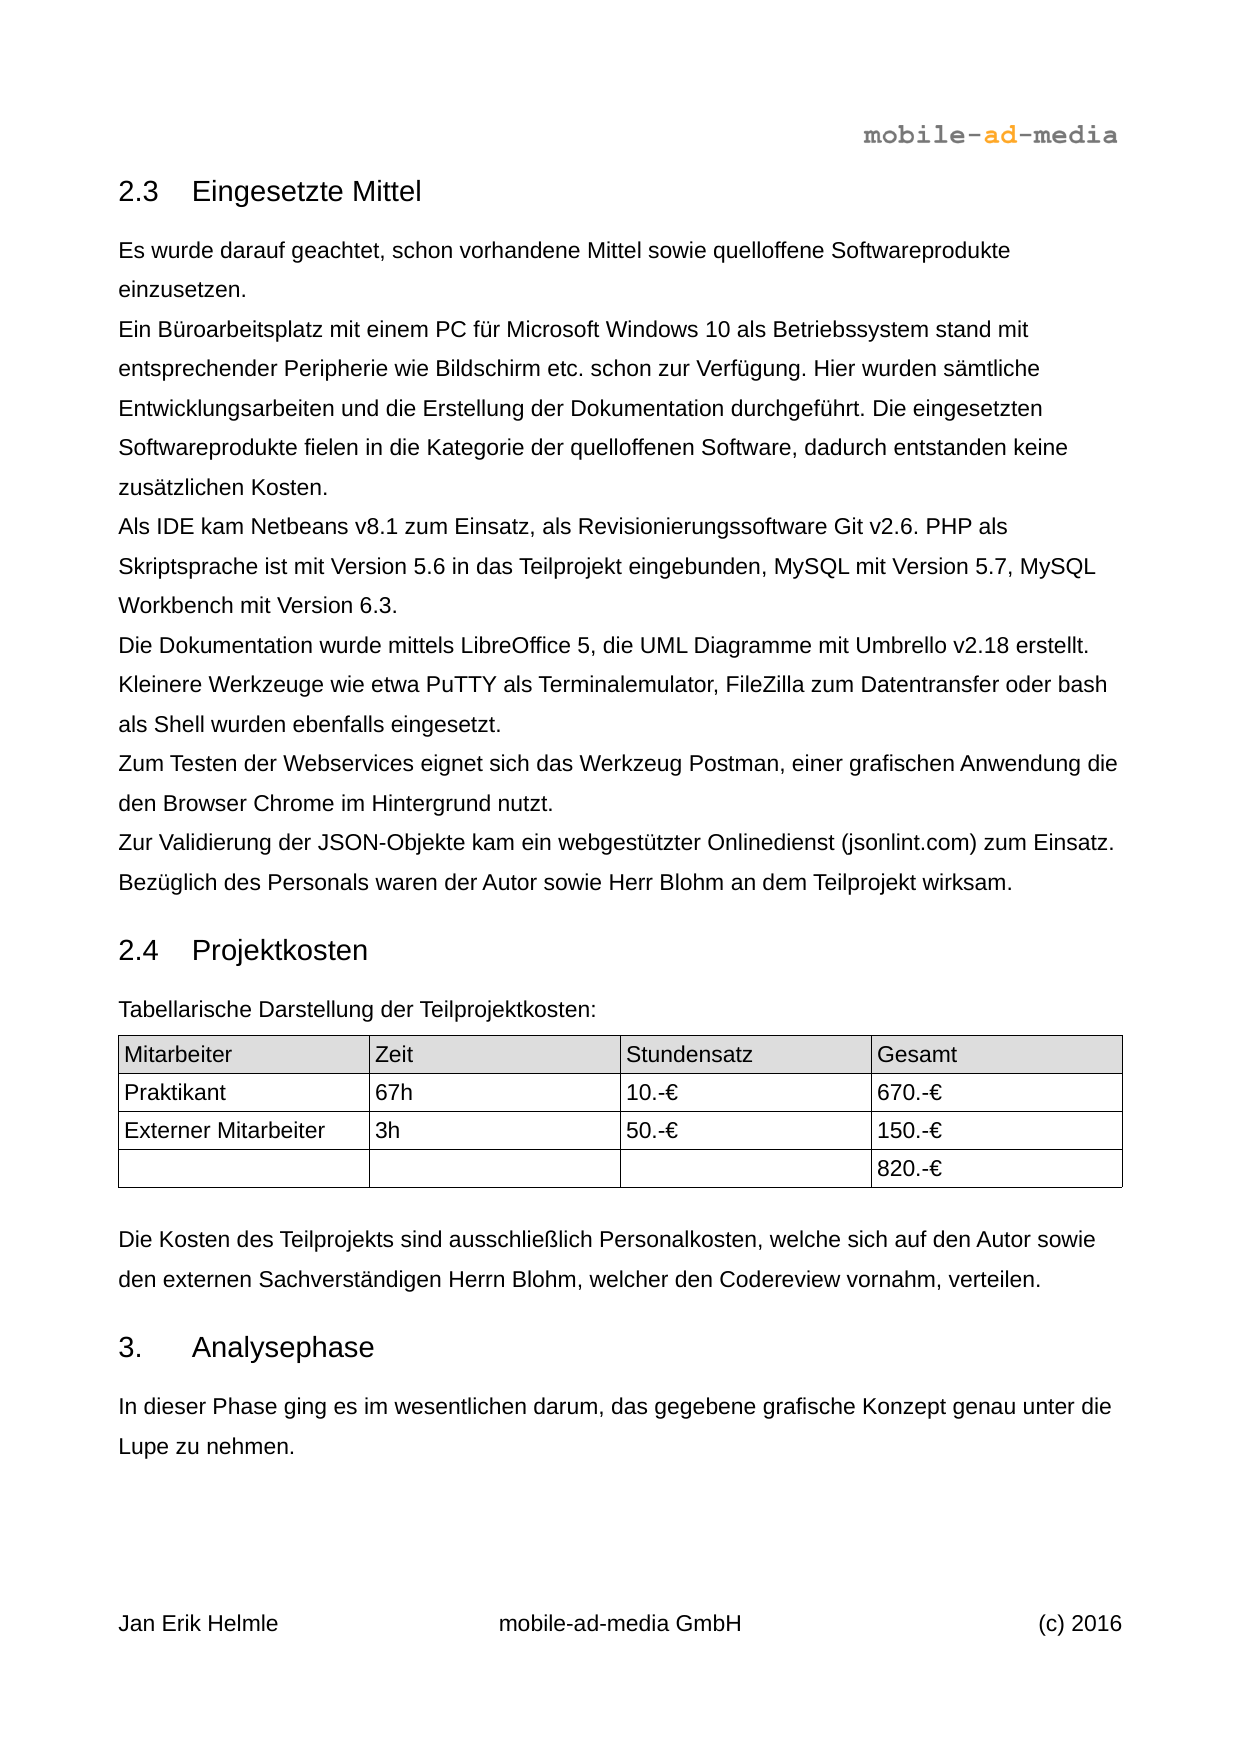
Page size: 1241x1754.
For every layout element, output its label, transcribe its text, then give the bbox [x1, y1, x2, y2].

text In dieser Phase ging es im wesentlichen darum, das gegebene grafische Konzept genau unter die Lupe zu nehmen. [118, 1393, 1122, 1459]
table_cell 50.-€ [621, 1112, 871, 1149]
text Als IDE kam Netbeans v8.1 zum Einsatz, als Revisionierungssoftware Git v2.6. PHP als Skriptsprache ist mit Version 5.6 in das Teilprojekt eingebunden, MySQL mit Version 5.7, MySQL Workbench mit Version 6.3. [118, 513, 1122, 618]
table_header Gesamt [872, 1036, 1122, 1073]
table_cell 3h [370, 1112, 620, 1149]
text Die Dokumentation wurde mittels LibreOffice 5, die UML Diagramme mit Umbrello v2.18 erstellt. [118, 632, 1122, 658]
picture [863, 118, 1118, 150]
table_header Zeit [370, 1036, 620, 1073]
text Zum Testen der Webservices eignet sich das Werkzeug Postman, einer grafischen Anwendung die den Browser Chrome im Hintergrund nutzt. [118, 750, 1122, 816]
text Tabellarische Darstellung der Teilprojektkosten: [118, 996, 1122, 1022]
subtitle 2.3 Eingesetzte Mittel [118, 174, 1122, 207]
table_cell [370, 1150, 620, 1187]
table_cell Externer Mitarbeiter [119, 1112, 369, 1149]
text Es wurde darauf geachtet, schon vorhandene Mittel sowie quelloffene Softwareprodukte einzusetzen. [118, 237, 1122, 303]
text Zur Validierung der JSON-Objekte kam ein webgestützter Onlinedienst (jsonlint.com) zum Einsatz. [118, 829, 1122, 855]
table_cell 670.-€ [872, 1074, 1122, 1111]
subtitle 3. Analysephase [118, 1330, 1122, 1364]
text Ein Büroarbeitsplatz mit einem PC für Microsoft Windows 10 als Betriebssystem stand mit entsprechender Peripherie wie Bildschirm etc. schon zur Verfügung. Hier wurden sämtliche Entwicklungsarbeiten und die Erstellung der Dokumentation durchgeführt. Die eingesetzten Softwareprodukte fielen in die Kategorie der quelloffenen Software, dadurch entstanden keine zusätzlichen Kosten. [118, 316, 1122, 500]
table_cell 10.-€ [621, 1074, 871, 1111]
text Bezüglich des Personals waren der Autor sowie Herr Blohm an dem Teilprojekt wirksam. [118, 868, 1122, 895]
table_cell 820.-€ [872, 1150, 1122, 1187]
table_cell [621, 1150, 871, 1187]
table_header Mitarbeiter [119, 1036, 369, 1073]
table_cell Praktikant [119, 1074, 369, 1111]
subtitle 2.4 Projektkosten [118, 933, 1122, 966]
text Kleinere Werkzeuge wie etwa PuTTY als Terminalemulator, FileZilla zum Datentransfer oder bash als Shell wurden ebenfalls eingesetzt. [118, 671, 1122, 737]
table_cell [119, 1150, 369, 1187]
table_cell 67h [370, 1074, 620, 1111]
text Die Kosten des Teilprojekts sind ausschließlich Personalkosten, welche sich auf den Autor sowie den externen Sachverständigen Herrn Blohm, welcher den Codereview vornahm, verteilen. [118, 1226, 1122, 1292]
table_cell 150.-€ [872, 1112, 1122, 1149]
table_header Stundensatz [621, 1036, 871, 1073]
